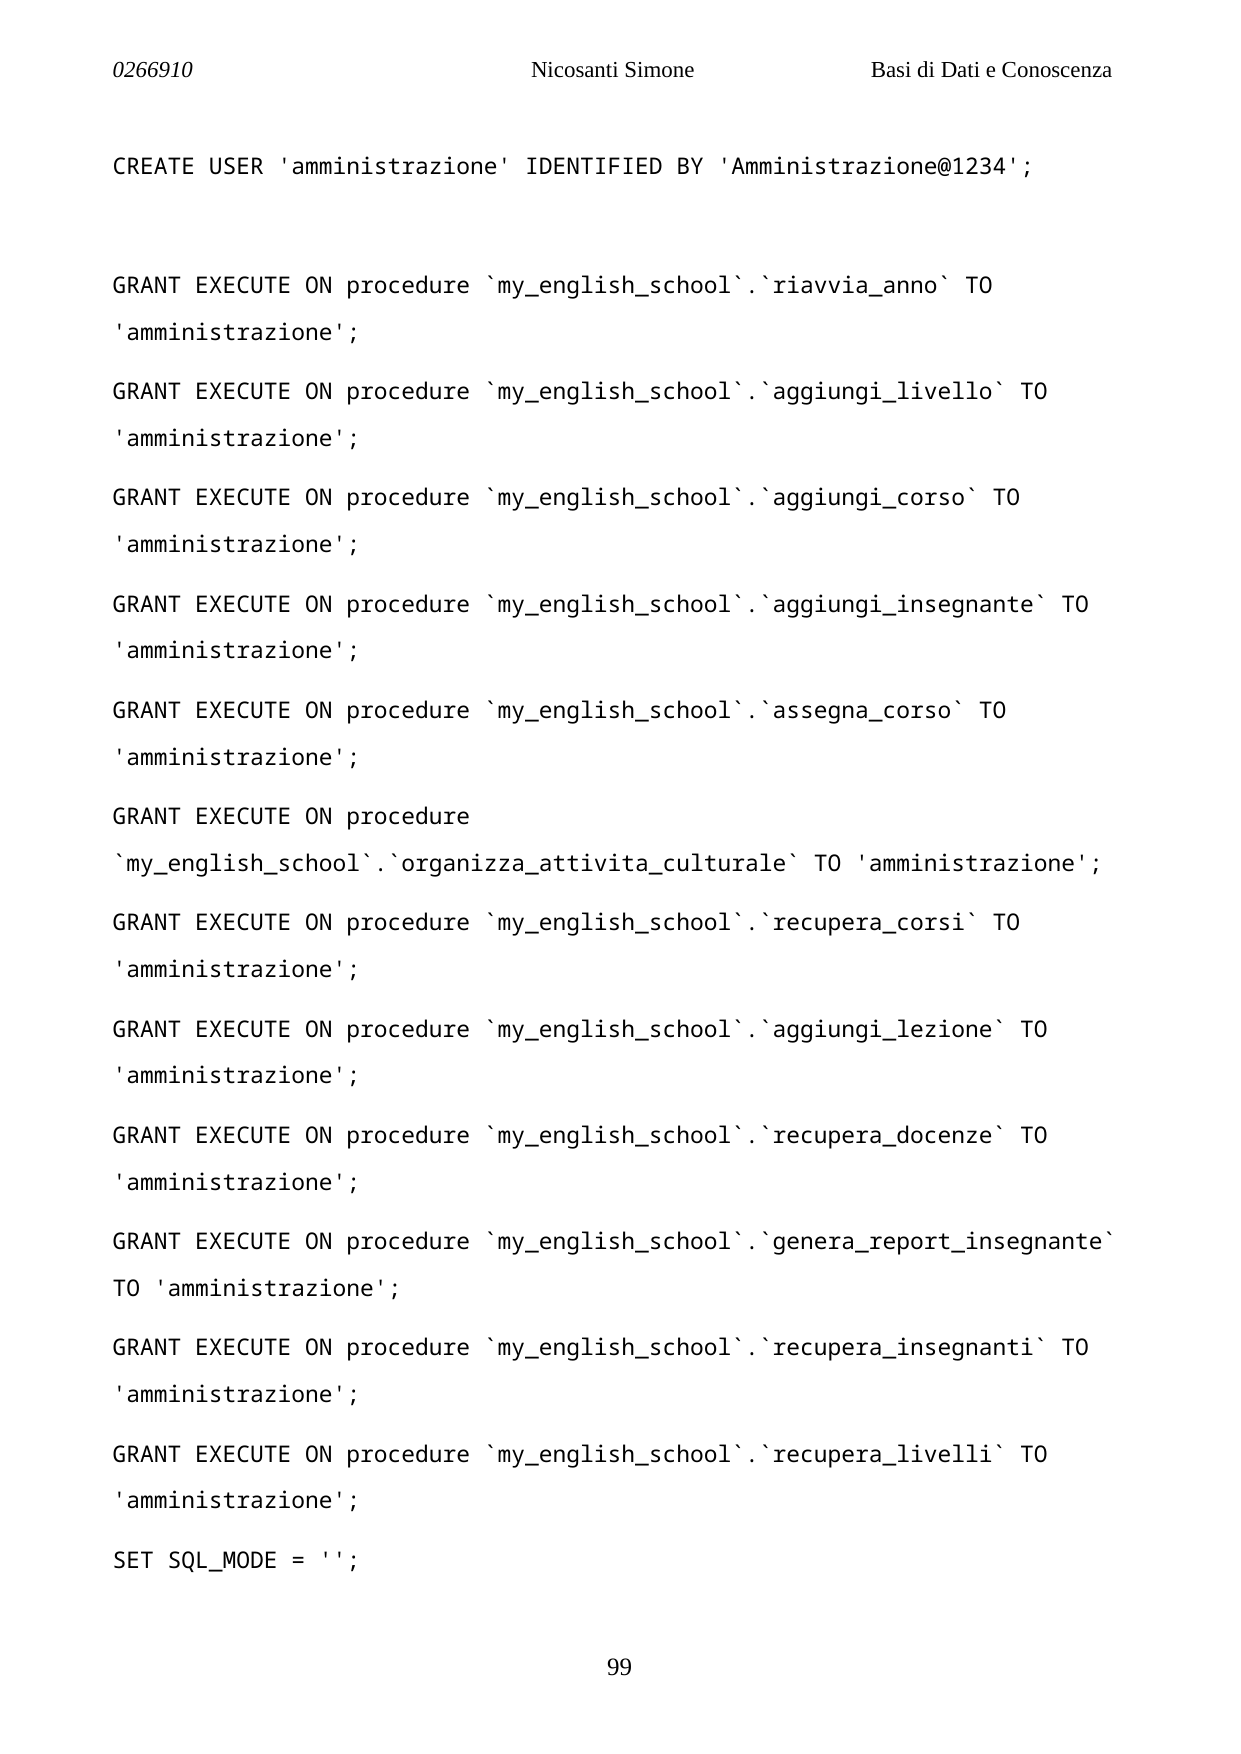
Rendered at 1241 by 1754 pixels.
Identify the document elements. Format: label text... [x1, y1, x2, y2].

text GRANT EXECUTE ON procedure `my_english_school`.`assegna_corso` TO 'amministrazione'; [112, 694, 1128, 772]
text GRANT EXECUTE ON procedure `my_english_school`.`recupera_docenze` TO 'amministrazione'; [112, 1119, 1128, 1197]
text GRANT EXECUTE ON procedure `my_english_school`.`recupera_insegnanti` TO 'amministrazione'; [112, 1331, 1128, 1409]
text GRANT EXECUTE ON procedure `my_english_school`.`aggiungi_insegnante` TO 'amministrazione'; [112, 587, 1128, 666]
text GRANT EXECUTE ON procedure `my_english_school`.`aggiungi_corso` TO 'amministrazione'; [112, 481, 1128, 559]
text GRANT EXECUTE ON procedure `my_english_school`.`organizza_attivita_culturale` TO 'amministrazione'; [112, 800, 1128, 878]
text GRANT EXECUTE ON procedure `my_english_school`.`aggiungi_livello` TO 'amministrazione'; [112, 375, 1128, 453]
text GRANT EXECUTE ON procedure `my_english_school`.`aggiungi_lezione` TO 'amministrazione'; [112, 1012, 1128, 1091]
text CREATE USER 'amministrazione' IDENTIFIED BY 'Amministrazione@1234'; [112, 150, 1128, 181]
text GRANT EXECUTE ON procedure `my_english_school`.`riavvia_anno` TO 'amministrazione'; [112, 269, 1128, 347]
text GRANT EXECUTE ON procedure `my_english_school`.`recupera_livelli` TO 'amministrazione'; [112, 1437, 1128, 1516]
text GRANT EXECUTE ON procedure `my_english_school`.`recupera_corsi` TO 'amministrazione'; [112, 906, 1128, 984]
text SET SQL_MODE = ''; [112, 1544, 1128, 1575]
text GRANT EXECUTE ON procedure `my_english_school`.`genera_report_insegnante` TO 'amministrazione'; [112, 1225, 1128, 1303]
